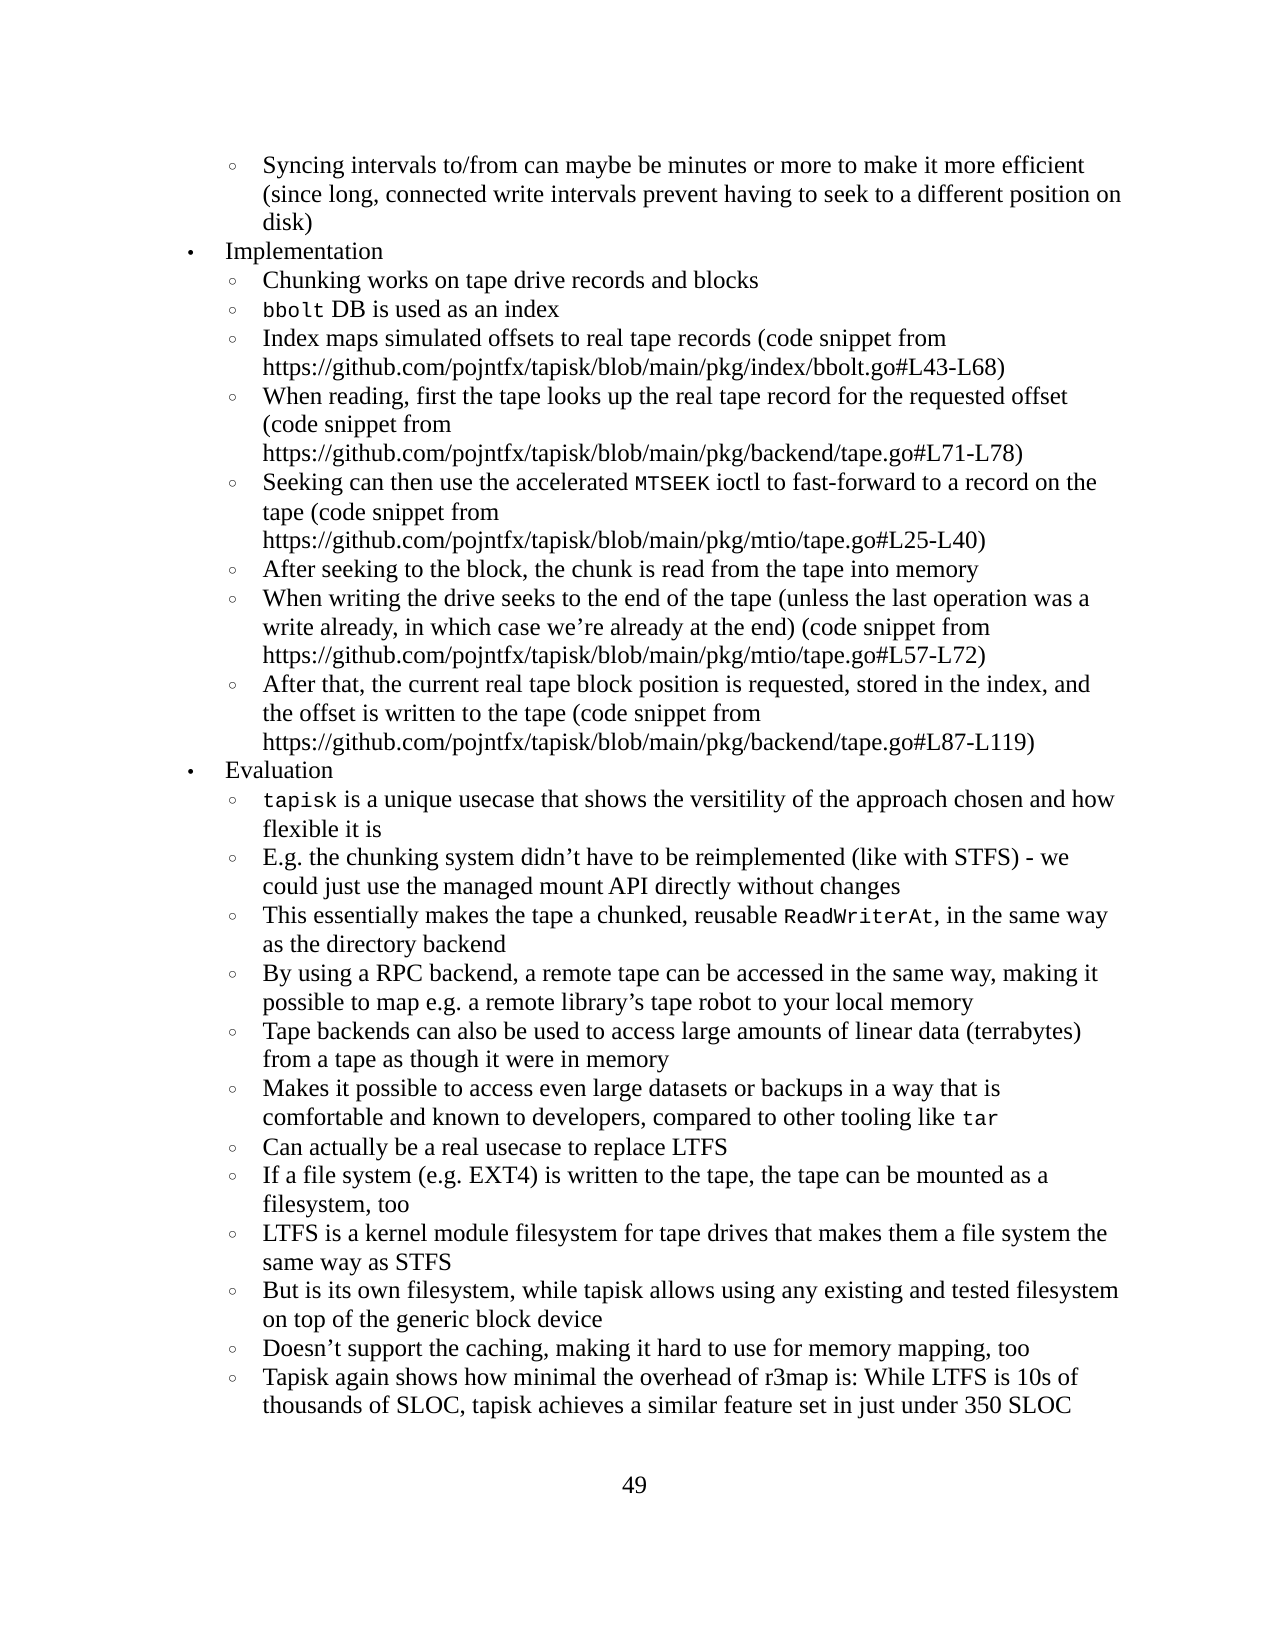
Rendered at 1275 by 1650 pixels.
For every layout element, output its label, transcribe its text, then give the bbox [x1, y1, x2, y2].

list After that, the current real tape block position is requested, stored in the index, and the offset is written to the tape (code snippet from https://github.com/pojntfx/tapisk/blob/main/pkg/backend/tape.go#L87-L119) [225, 669, 1125, 755]
list This essentially makes the tape a chunked, reusable ReadWriterAt, in the same way as the directory backend [225, 900, 1125, 958]
list When reading, first the tape looks up the real tape record for the requested offset (code snippet from https://github.com/pojntfx/tapisk/blob/main/pkg/backend/tape.go#L71-L78) [225, 381, 1125, 467]
list After seeking to the block, the chunk is read from the tape into memory [225, 554, 1125, 583]
list Seeking can then use the accelerated MTSEEK ioctl to fast-forward to a record on the tape (code snippet from https://github.com/pojntfx/tapisk/blob/main/pkg/mtio/tape.go#L25-L40) [225, 467, 1125, 554]
list LTFS is a kernel module filesystem for tape drives that makes them a file system the same way as STFS [225, 1218, 1125, 1275]
list Makes it possible to access even large datasets or backups in a way that is comfortable and known to developers, compared to other tooling like tar [225, 1073, 1125, 1132]
list If a file system (e.g. EXT4) is written to the tape, the tape can be mounted as a filesystem, too [225, 1160, 1125, 1218]
list Implementation [187, 236, 1125, 265]
list Chunking works on tape drive records and blocks [225, 265, 1125, 294]
list Evaluation [187, 755, 1125, 784]
list Tape backends can also be used to access large amounts of linear data (terrabytes) from a tape as though it were in memory [225, 1016, 1125, 1073]
list Tapisk again shows how minimal the overhead of r3map is: While LTFS is 10s of thousands of SLOC, tapisk achieves a similar feature set in just under 350 SLOC [225, 1362, 1125, 1419]
list E.g. the chunking system didn’t have to be reimplemented (like with STFS) - we could just use the managed mount API directly without changes [225, 842, 1125, 900]
list Can actually be a real usecase to replace LTFS [225, 1132, 1125, 1160]
list By using a RPC backend, a remote tape can be accessed in the same way, making it possible to map e.g. a remote library’s tape robot to your local memory [225, 958, 1125, 1016]
list Doesn’t support the caching, making it hard to use for memory mapping, too [225, 1333, 1125, 1362]
list When writing the drive seeks to the end of the tape (unless the last operation was a write already, in which case we’re already at the end) (code snippet from https://github.com/pojntfx/tapisk/blob/main/pkg/mtio/tape.go#L57-L72) [225, 583, 1125, 669]
list bbolt DB is used as an index [225, 294, 1125, 323]
list Index maps simulated offsets to real tape records (code snippet from https://github.com/pojntfx/tapisk/blob/main/pkg/index/bbolt.go#L43-L68) [225, 323, 1125, 381]
list But is its own filesystem, while tapisk allows using any existing and tested filesystem on top of the generic block device [225, 1275, 1125, 1333]
list tapisk is a unique usecase that shows the versitility of the approach chosen and how flexible it is [225, 784, 1125, 842]
list Syncing intervals to/from can maybe be minutes or more to make it more efficient (since long, connected write intervals prevent having to seek to a different position on disk) [225, 150, 1125, 236]
